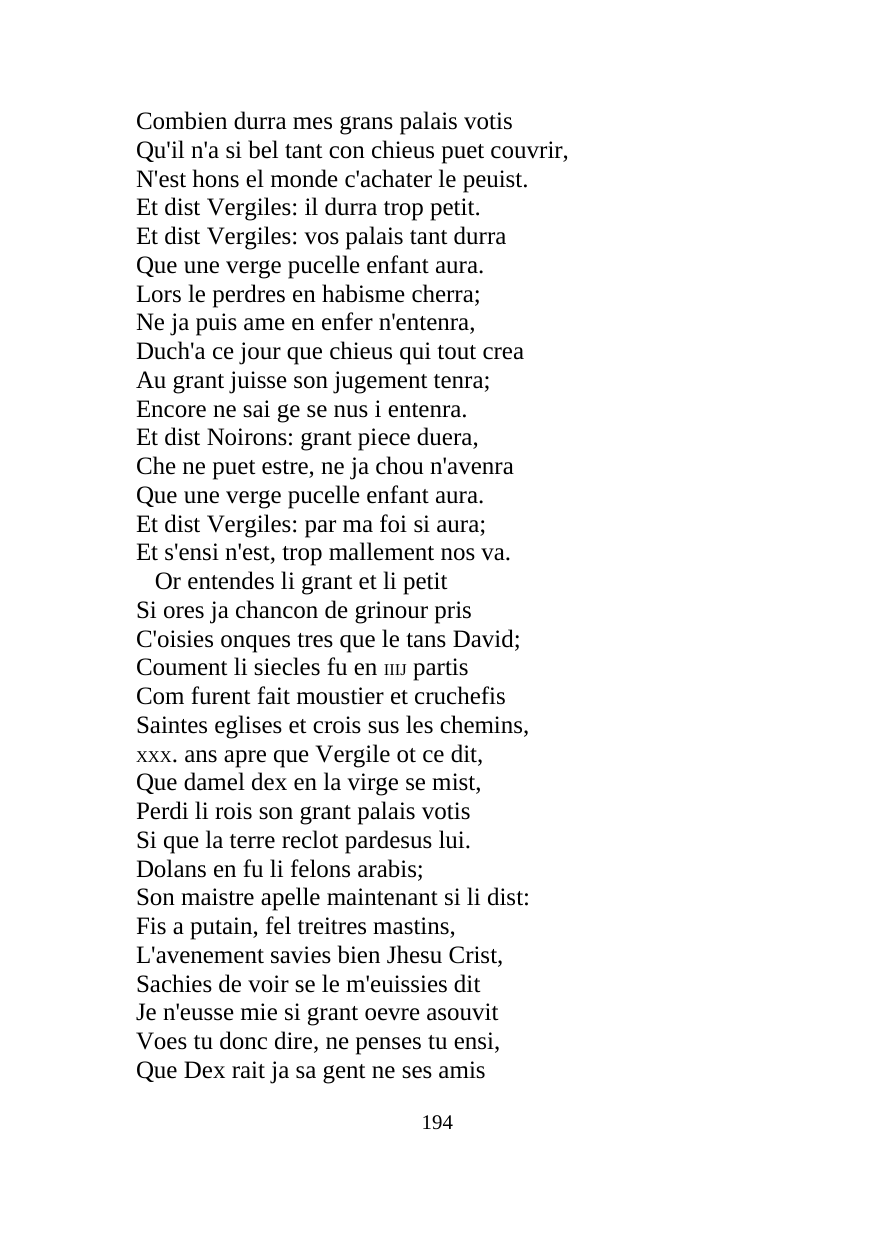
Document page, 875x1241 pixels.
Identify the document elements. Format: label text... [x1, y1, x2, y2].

text Que damel dex en la virge se mist, [106, 767, 768, 796]
text Si ores ja chancon de grinour pris [106, 595, 768, 624]
text Je n'eusse mie si grant oevre asouvit [106, 997, 768, 1026]
text Que une verge pucelle enfant aura. [106, 480, 768, 509]
text C'oisies onques tres que le tans David; [106, 624, 768, 652]
text Au grant juisse son jugement tenra; [106, 365, 768, 394]
text Duch'a ce jour que chieus qui tout crea [106, 336, 768, 365]
text Lors le perdres en habisme cherra; [106, 279, 768, 307]
text Saintes eglises et crois sus les chemins, [106, 710, 768, 739]
text Et dist Vergiles: il durra trop petit. [106, 192, 768, 221]
text Que Dex rait ja sa gent ne ses amis [106, 1055, 768, 1084]
text Sachies de voir se le m'euissies dit [106, 969, 768, 997]
text Son maistre apelle maintenant si li dist: [106, 882, 768, 911]
text Fis a putain, fel treitres mastins, [106, 911, 768, 940]
text L'avenement savies bien Jhesu Crist, [106, 940, 768, 969]
text Encore ne sai ge se nus i entenra. [106, 394, 768, 422]
text Ne ja puis ame en enfer n'entenra, [106, 307, 768, 336]
text Che ne puet estre, ne ja chou n'avenra [106, 451, 768, 480]
text Et s'ensi n'est, trop mallement nos va. [106, 537, 768, 566]
text Or entendes li grant et li petit [125, 566, 768, 595]
text Et dist Noirons: grant piece duera, [106, 422, 768, 451]
text Voes tu donc dire, ne penses tu ensi, [106, 1026, 768, 1055]
text Perdi li rois son grant palais votis [106, 796, 768, 825]
text N'est hons el monde c'achater le peuist. [106, 164, 768, 192]
text Coument li siecles fu en iiij partis [106, 652, 768, 681]
text Com furent fait moustier et cruchefis [106, 681, 768, 710]
text Et dist Vergiles: par ma foi si aura; [106, 509, 768, 537]
text Combien durra mes grans palais votis [106, 106, 768, 135]
text Dolans en fu li felons arabis; [106, 854, 768, 882]
text Qu'il n'a si bel tant con chieus puet couvrir, [106, 135, 768, 164]
text Si que la terre reclot pardesus lui. [106, 825, 768, 854]
text xxx. ans apre que Vergile ot ce dit, [106, 739, 768, 767]
text Et dist Vergiles: vos palais tant durra [106, 221, 768, 250]
text Que une verge pucelle enfant aura. [106, 250, 768, 279]
